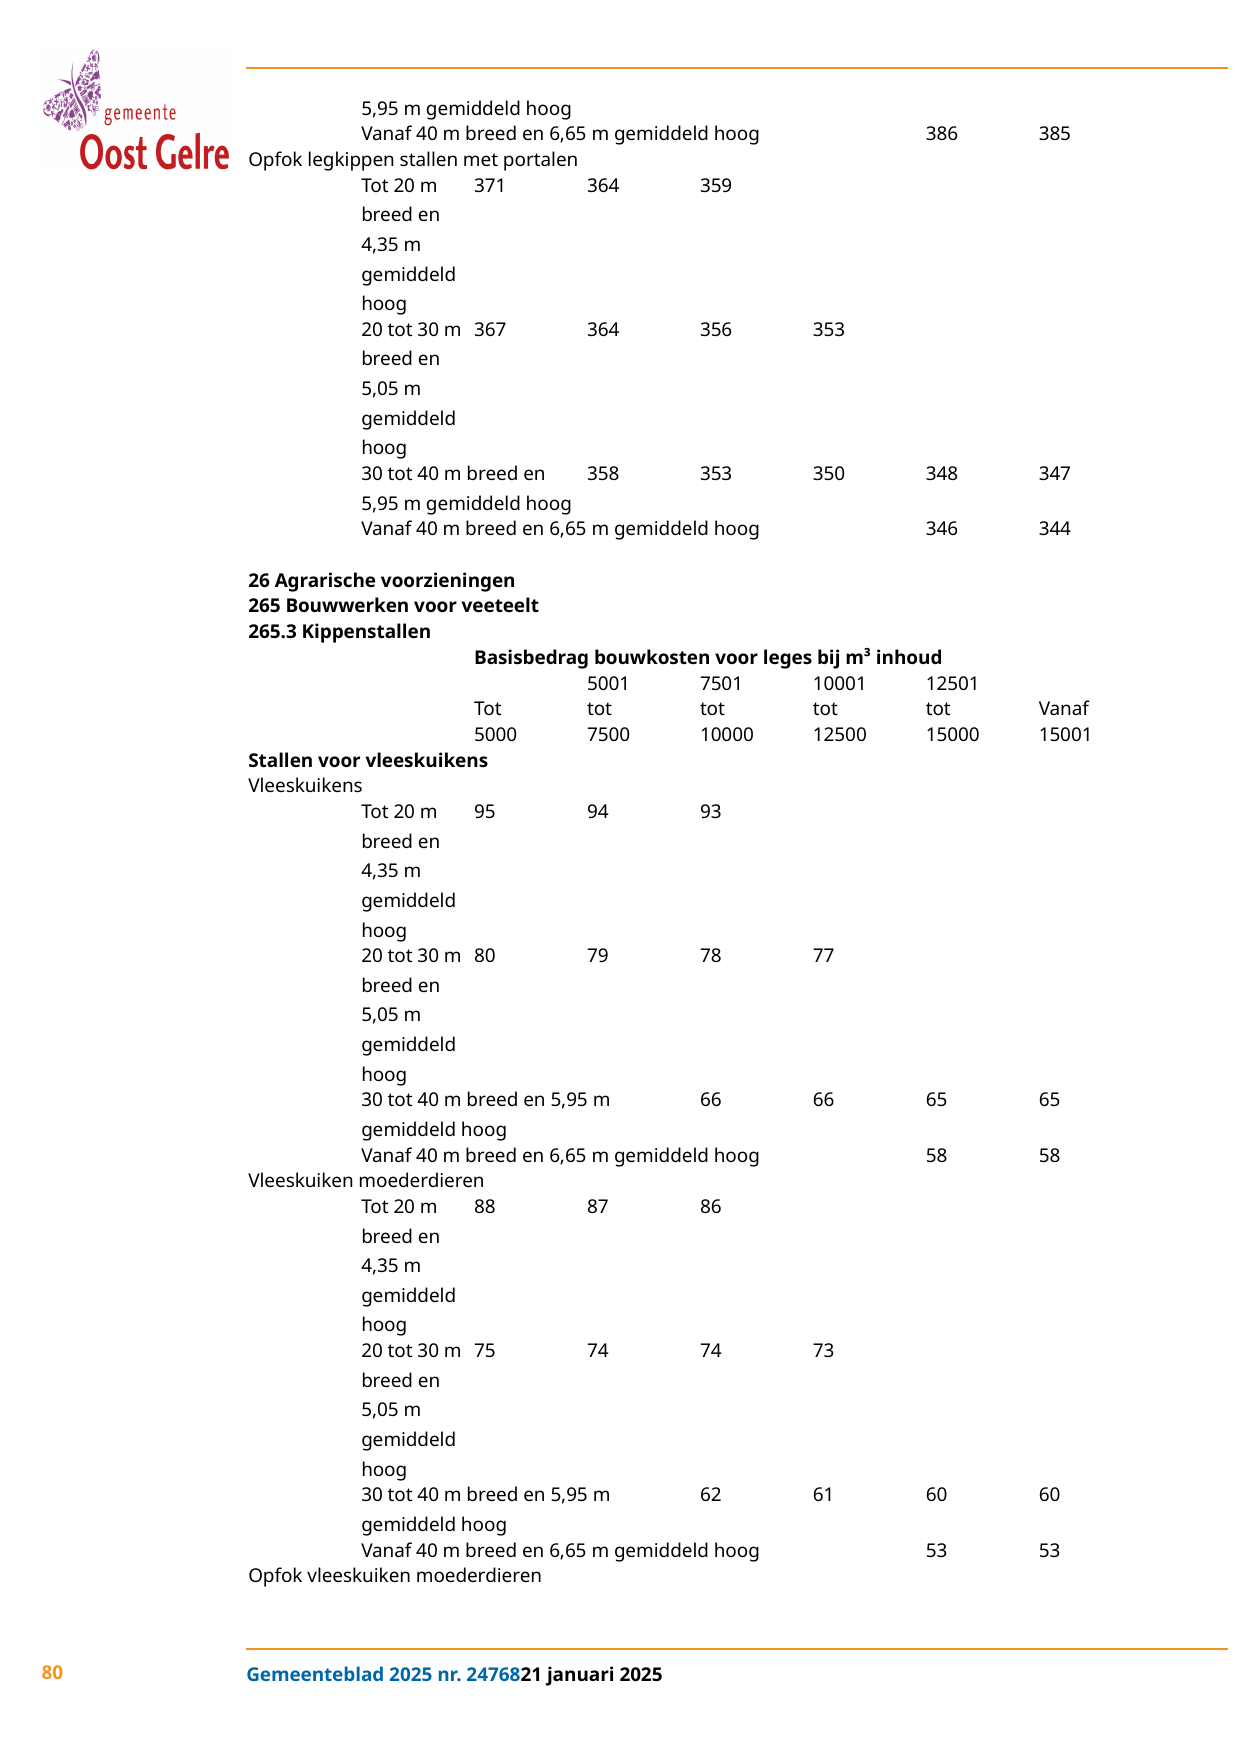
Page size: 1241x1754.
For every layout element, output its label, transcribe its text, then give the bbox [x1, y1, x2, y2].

table_cell 73 [813, 1338, 926, 1481]
table_cell 80 [474, 943, 587, 1087]
table_cell 77 [813, 943, 926, 1087]
table_cell [926, 747, 1038, 773]
table_cell [361, 696, 474, 721]
table_cell [926, 567, 1038, 593]
table_cell 7501 [700, 670, 813, 696]
table_cell [248, 943, 361, 1087]
table_cell 87 [587, 1193, 700, 1337]
table_cell [700, 95, 813, 121]
table_cell 95 [474, 799, 587, 942]
table_cell 265 Bouwwerken voor veeteelt [248, 593, 700, 618]
table_cell 7500 [587, 721, 700, 747]
table_cell Vleeskuikens [248, 773, 474, 798]
table_cell [1039, 747, 1152, 773]
table_cell 30 tot 40 m breed en 5,95 m gemiddeld hoog [361, 460, 587, 515]
table_cell 358 [587, 460, 700, 515]
table_cell [587, 541, 700, 567]
table_cell Vanaf 40 m breed en 6,65 m gemiddeld hoog [361, 515, 926, 541]
table_cell 364 [587, 316, 700, 460]
table_cell [587, 618, 700, 644]
table_cell [1039, 146, 1152, 172]
table_cell Opfok vleeskuiken moederdieren [248, 1563, 700, 1588]
table_cell [926, 1563, 1038, 1588]
table_cell [813, 618, 926, 644]
table_cell [813, 541, 926, 567]
table_cell 86 [700, 1193, 813, 1337]
table_cell [1039, 1168, 1152, 1193]
table_cell [361, 644, 474, 670]
table_cell [700, 593, 813, 618]
table_cell [700, 1563, 813, 1588]
table_cell [926, 799, 1038, 942]
table_cell Tot 20 m breed en 4,35 m gemiddeld hoog [361, 172, 474, 316]
table_cell [248, 316, 361, 460]
table_cell [813, 172, 926, 316]
table_cell Vanaf 40 m breed en 6,65 m gemiddeld hoog [361, 1142, 926, 1168]
table_cell 93 [700, 799, 813, 942]
table_cell [248, 1537, 361, 1562]
table_cell 346 [926, 515, 1038, 541]
table_cell [1039, 799, 1152, 942]
table_cell [587, 747, 700, 773]
table_cell 60 [926, 1481, 1038, 1537]
table_cell [248, 172, 361, 316]
table_cell 5001 [587, 670, 700, 696]
table_cell 353 [700, 460, 813, 515]
table_cell [813, 773, 926, 798]
table_cell [926, 773, 1038, 798]
table_cell tot [700, 696, 813, 721]
table_cell Tot 20 m breed en 4,35 m gemiddeld hoog [361, 799, 474, 942]
table_cell 26 Agrarische voorzieningen [248, 567, 587, 593]
table_cell [248, 95, 361, 121]
table_cell Vanaf 40 m breed en 6,65 m gemiddeld hoog [361, 1537, 926, 1562]
table_cell 344 [1039, 515, 1152, 541]
table_cell 60 [1039, 1481, 1152, 1537]
table_cell [474, 670, 587, 696]
table_cell 20 tot 30 m breed en 5,05 m gemiddeld hoog [361, 316, 474, 460]
table_cell [248, 460, 361, 515]
table_cell [248, 644, 361, 670]
table_cell 74 [587, 1338, 700, 1481]
table_cell [926, 593, 1038, 618]
table_cell Tot [474, 696, 587, 721]
table_cell [813, 1563, 926, 1588]
table_cell 364 [587, 172, 700, 316]
table_cell 12500 [813, 721, 926, 747]
table_cell [248, 1193, 361, 1337]
table_cell Tot 20 m breed en 4,35 m gemiddeld hoog [361, 1193, 474, 1337]
table_cell [1039, 1563, 1152, 1588]
table_cell [926, 95, 1038, 121]
table_cell 348 [926, 460, 1038, 515]
table_cell 65 [926, 1087, 1038, 1142]
table_cell 350 [813, 460, 926, 515]
table_cell Opfok legkippen stallen met portalen [248, 146, 700, 172]
table_cell 53 [926, 1537, 1038, 1562]
table_cell 66 [700, 1087, 813, 1142]
table_cell 74 [700, 1338, 813, 1481]
picture [41, 47, 231, 172]
table_cell [1039, 316, 1152, 460]
table_cell [587, 773, 700, 798]
table_cell 78 [700, 943, 813, 1087]
table_cell [587, 95, 700, 121]
table_cell 58 [926, 1142, 1038, 1168]
table_cell [1039, 644, 1152, 670]
table_cell [1039, 1193, 1152, 1337]
table_cell [361, 541, 474, 567]
table_cell [926, 1193, 1038, 1337]
table_cell 385 [1039, 121, 1152, 146]
table_cell 386 [926, 121, 1038, 146]
table_cell 15001 [1039, 721, 1152, 747]
table_cell [813, 799, 926, 942]
table_cell 265.3 Kippenstallen [248, 618, 587, 644]
table_cell 30 tot 40 m breed en 5,95 m gemiddeld hoog [361, 1481, 700, 1537]
table_cell [1039, 1338, 1152, 1481]
table_cell [248, 696, 361, 721]
table_cell [248, 541, 361, 567]
table_cell 359 [700, 172, 813, 316]
table_cell 10001 [813, 670, 926, 696]
table_cell 20 tot 30 m breed en 5,05 m gemiddeld hoog [361, 943, 474, 1087]
table_cell tot [813, 696, 926, 721]
table_cell 66 [813, 1087, 926, 1142]
table_cell [1039, 95, 1152, 121]
table_cell [813, 1193, 926, 1337]
table_cell 10000 [700, 721, 813, 747]
table_cell 61 [813, 1481, 926, 1537]
table_cell [813, 593, 926, 618]
table_cell tot [587, 696, 700, 721]
table_cell [1039, 541, 1152, 567]
table_cell Basisbedrag bouwkosten voor leges bij m³ inhoud [474, 644, 1038, 670]
table_cell [361, 721, 474, 747]
table_cell [248, 670, 361, 696]
table_cell 367 [474, 316, 587, 460]
table_cell [587, 1168, 700, 1193]
table_cell [248, 121, 361, 146]
table_cell 371 [474, 172, 587, 316]
table_cell 15000 [926, 721, 1038, 747]
table_cell 30 tot 40 m breed en 5,95 m gemiddeld hoog [361, 1087, 700, 1142]
table_cell [474, 773, 587, 798]
table_cell [813, 567, 926, 593]
table_cell [926, 172, 1038, 316]
table_cell Vleeskuiken moederdieren [248, 1168, 587, 1193]
table_cell [1039, 670, 1152, 696]
table_cell [700, 1168, 813, 1193]
table_cell [248, 799, 361, 942]
table_cell 12501 [926, 670, 1038, 696]
table_cell Vanaf 40 m breed en 6,65 m gemiddeld hoog [361, 121, 926, 146]
table_cell 356 [700, 316, 813, 460]
table_cell [926, 146, 1038, 172]
table_cell [926, 541, 1038, 567]
table_cell [700, 618, 813, 644]
table_cell [1039, 618, 1152, 644]
table_cell 94 [587, 799, 700, 942]
table_cell [700, 773, 813, 798]
table_cell [926, 943, 1038, 1087]
table_cell [474, 541, 587, 567]
table_cell [361, 670, 474, 696]
table_cell [926, 316, 1038, 460]
table_cell [1039, 773, 1152, 798]
table_cell [1039, 172, 1152, 316]
table_cell [248, 721, 361, 747]
table_cell Vanaf [1039, 696, 1152, 721]
table_cell 79 [587, 943, 700, 1087]
table_cell [813, 1168, 926, 1193]
table_cell [248, 1142, 361, 1168]
table_cell [587, 567, 700, 593]
table_cell 75 [474, 1338, 587, 1481]
table_cell tot [926, 696, 1038, 721]
table_cell [926, 1168, 1038, 1193]
table_cell 58 [1039, 1142, 1152, 1168]
table_cell [926, 618, 1038, 644]
table_cell 20 tot 30 m breed en 5,05 m gemiddeld hoog [361, 1338, 474, 1481]
table_cell [248, 1338, 361, 1481]
table_cell 53 [1039, 1537, 1152, 1562]
table_cell 88 [474, 1193, 587, 1337]
table_cell [813, 146, 926, 172]
table_cell 5000 [474, 721, 587, 747]
table_cell Stallen voor vleeskuikens [248, 747, 587, 773]
table_cell [700, 747, 813, 773]
table_cell 5,95 m gemiddeld hoog [361, 95, 587, 121]
table_cell 347 [1039, 460, 1152, 515]
table_cell 62 [700, 1481, 813, 1537]
table_cell [248, 1087, 361, 1142]
table_cell 65 [1039, 1087, 1152, 1142]
table_cell [700, 541, 813, 567]
table_cell [700, 146, 813, 172]
table_cell [1039, 593, 1152, 618]
table_cell 353 [813, 316, 926, 460]
table_cell [700, 567, 813, 593]
table_cell [1039, 943, 1152, 1087]
table_cell [926, 1338, 1038, 1481]
table_cell [1039, 567, 1152, 593]
table_cell [813, 95, 926, 121]
table_cell [813, 747, 926, 773]
table_cell [248, 515, 361, 541]
table_cell [248, 1481, 361, 1537]
